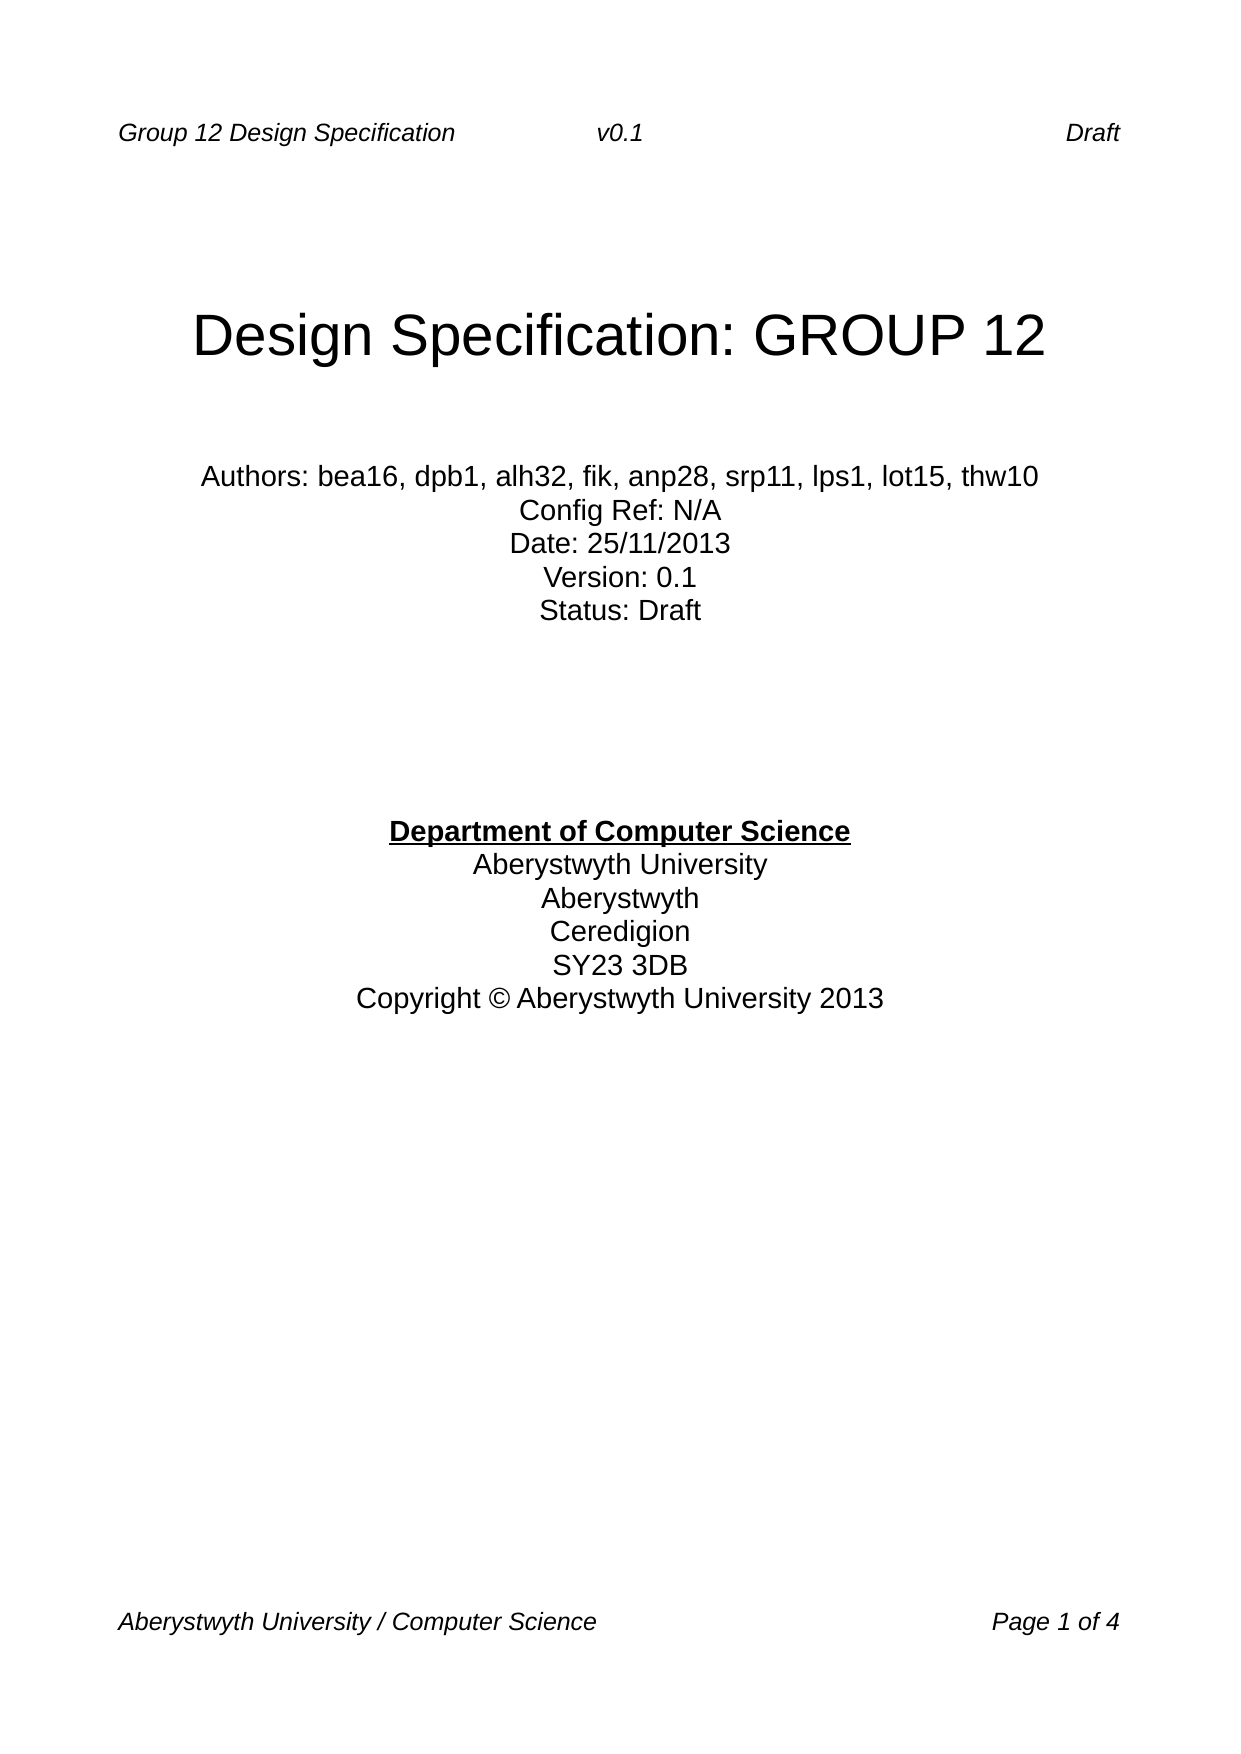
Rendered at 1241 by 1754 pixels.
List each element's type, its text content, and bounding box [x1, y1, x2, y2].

text Aberystwyth University [118, 847, 1122, 881]
text Authors: bea16, dpb1, alh32, fik, anp28, srp11, lps1, lot15, thw10 [118, 459, 1122, 493]
text Department of Computer Science [118, 814, 1122, 847]
text Ceredigion [118, 914, 1122, 948]
text Aberystwyth [118, 881, 1122, 914]
text Date: 25/11/2013 [118, 526, 1122, 560]
text Status: Draft [118, 593, 1122, 627]
text Design Specification: GROUP 12 [118, 301, 1122, 368]
text Version: 0.1 [118, 560, 1122, 593]
text Config Ref: N/A [118, 493, 1122, 526]
text Copyright © Aberystwyth University 2013 [118, 981, 1122, 1015]
text SY23 3DB [118, 948, 1122, 981]
